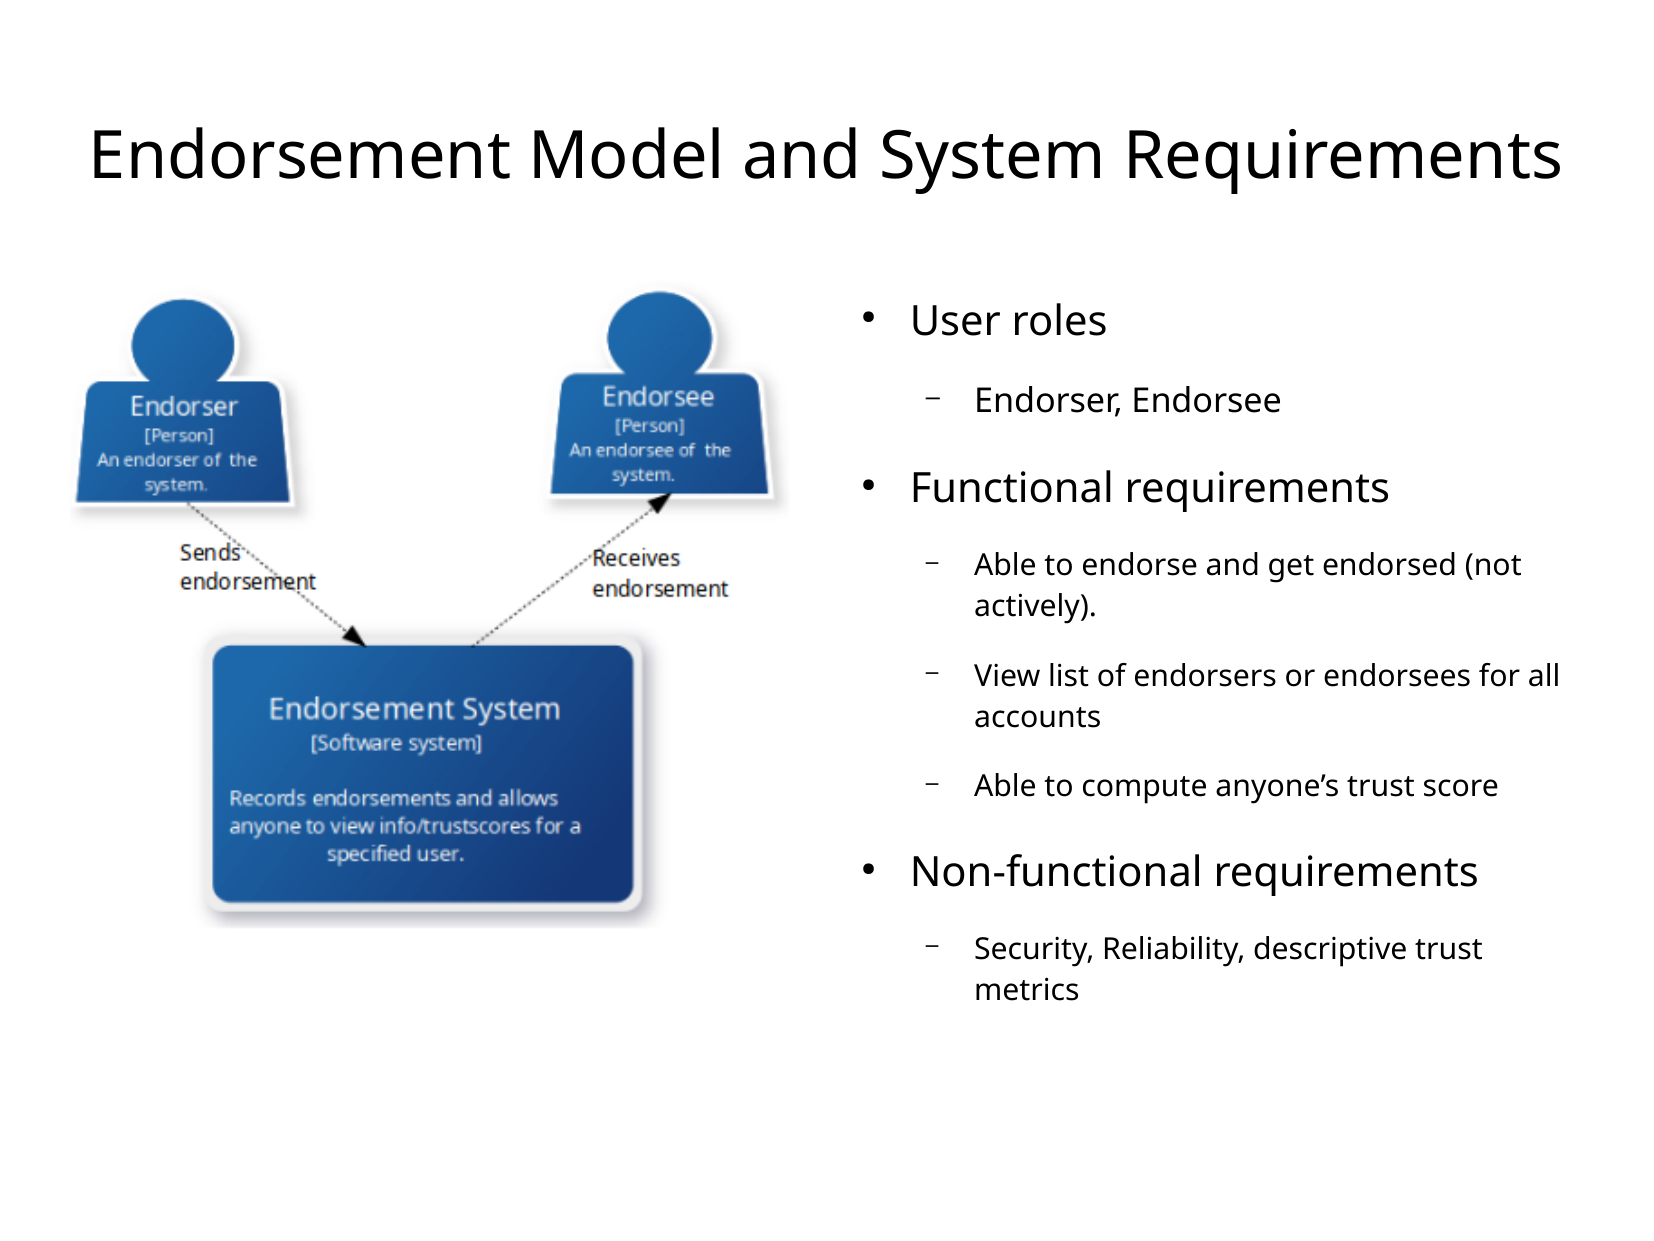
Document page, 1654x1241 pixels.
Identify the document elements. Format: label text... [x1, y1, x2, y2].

picture [70, 275, 797, 932]
list User roles Endorser, Endorsee Functional requirements Able to endorse and get endorsed (not actively). View list of endorsers or endorsees for all accounts Able to compute anyone’s trust score Non-functional requirements Security, Reliability, descriptive trust metrics [845, 290, 1572, 1010]
title Endorsement Model and System Requirements [82, 49, 1571, 257]
